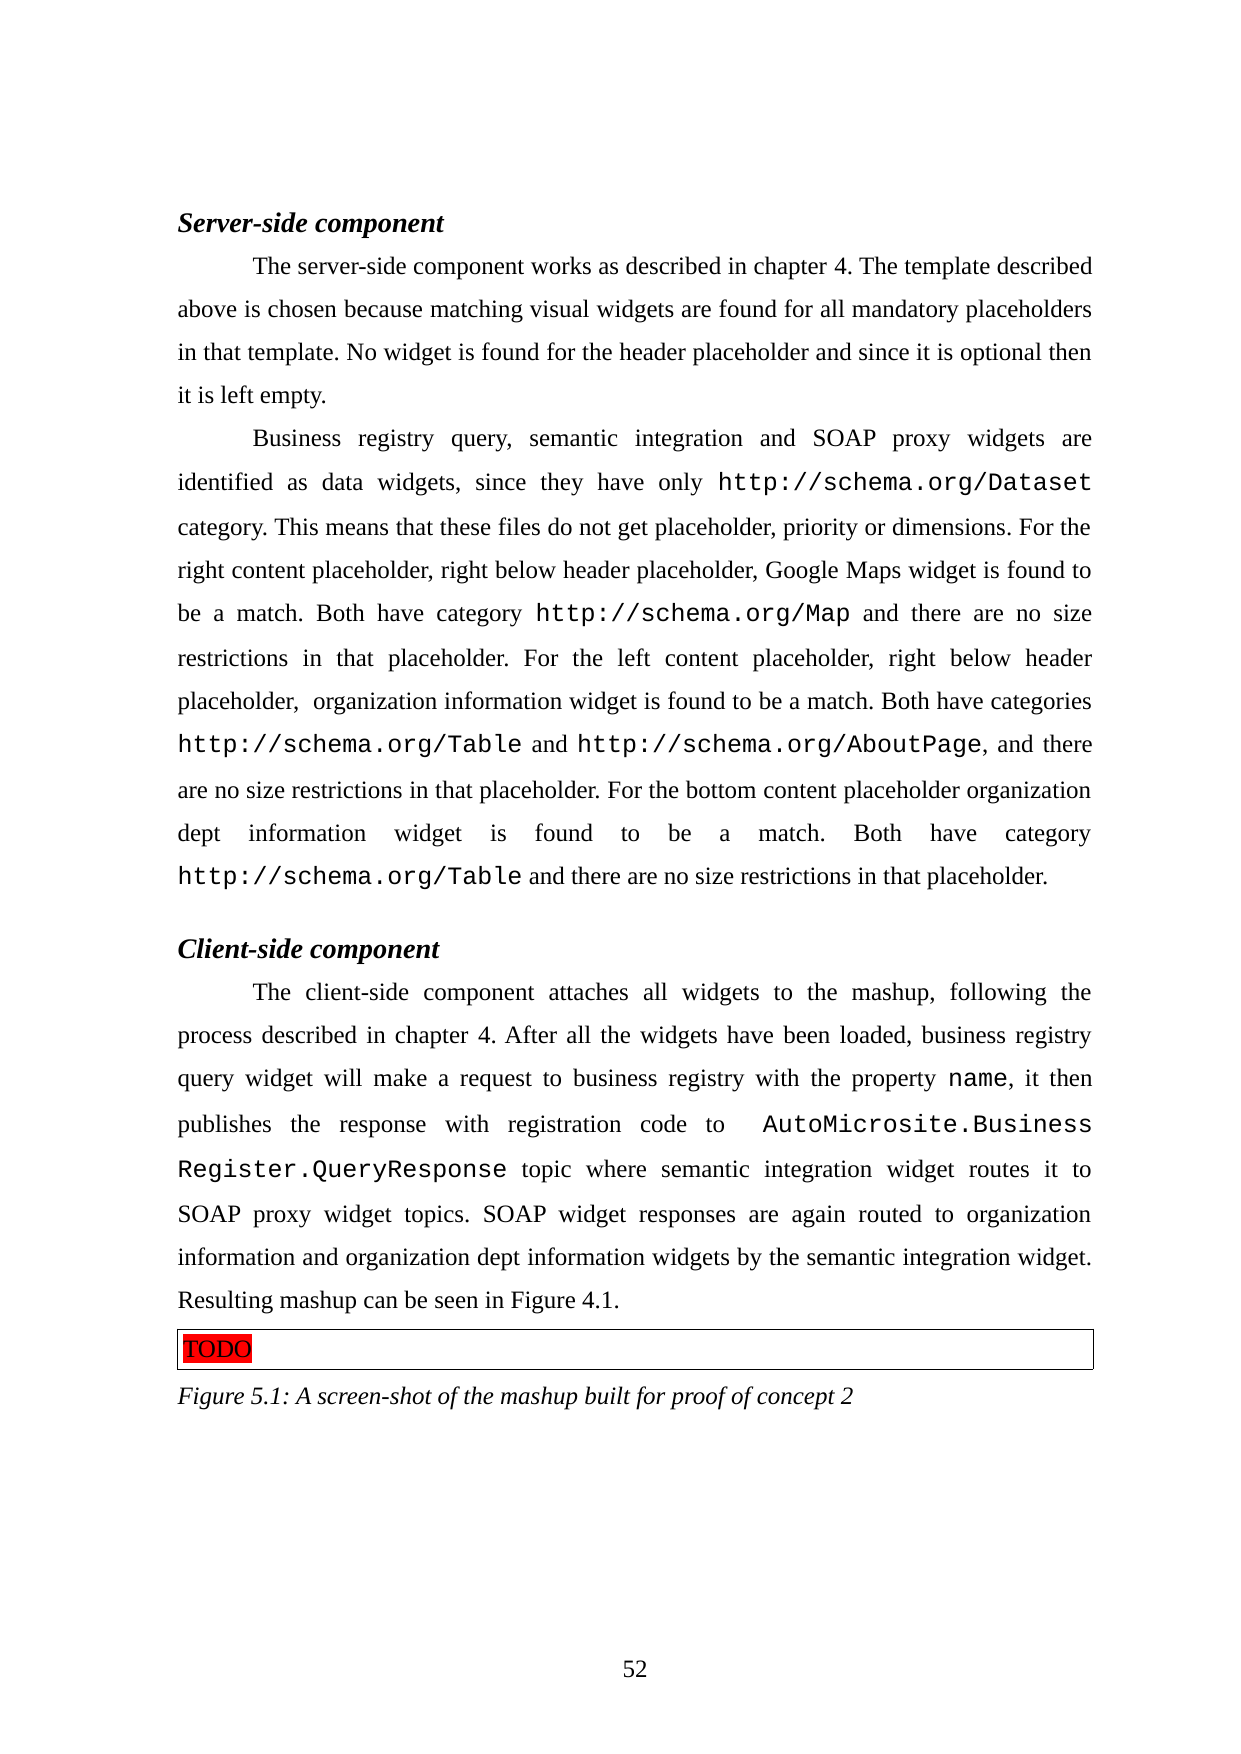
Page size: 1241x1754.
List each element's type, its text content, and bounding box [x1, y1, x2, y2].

subtitle Server-side component [177, 206, 1093, 238]
text Figure 5.1: A screen-shot of the mashup built for proof of concept 2 [177, 1381, 1093, 1410]
table_header TODO [178, 1330, 1093, 1369]
text The server-side component works as described in chapter 4. The template described above is chosen because matching visual widgets are found for all mandatory placeholders in that template. No widget is found for the header placeholder and since it is optional then it is left empty. [177, 251, 1093, 409]
text The client-side component attaches all widgets to the mashup, following the process described in chapter 4. After all the widgets have been loaded, business registry query widget will make a request to business registry with the property name, it then publishes the response with registration code to AutoMicrosite.Business Register.QueryResponse topic where semantic integration widget routes it to SOAP proxy widget topics. SOAP widget responses are again routed to organization information and organization dept information widgets by the semantic integration widget. Resulting mashup can be seen in Figure 4.1. [177, 977, 1093, 1314]
subtitle Client-side component [177, 932, 1093, 965]
text Business registry query, semantic integration and SOAP proxy widgets are identified as data widgets, since they have only http://schema.org/Dataset category. This means that these files do not get placeholder, priority or dimensions. For the right content placeholder, right below header placeholder, Google Maps widget is found to be a match. Both have category http://schema.org/Map and there are no size restrictions in that placeholder. For the left content placeholder, right below header placeholder, organization information widget is found to be a match. Both have categories http://schema.org/Table and http://schema.org/AboutPage, and there are no size restrictions in that placeholder. For the bottom content placeholder organization dept information widget is found to be a match. Both have category http://schema.org/Table and there are no size restrictions in that placeholder. [177, 423, 1093, 892]
